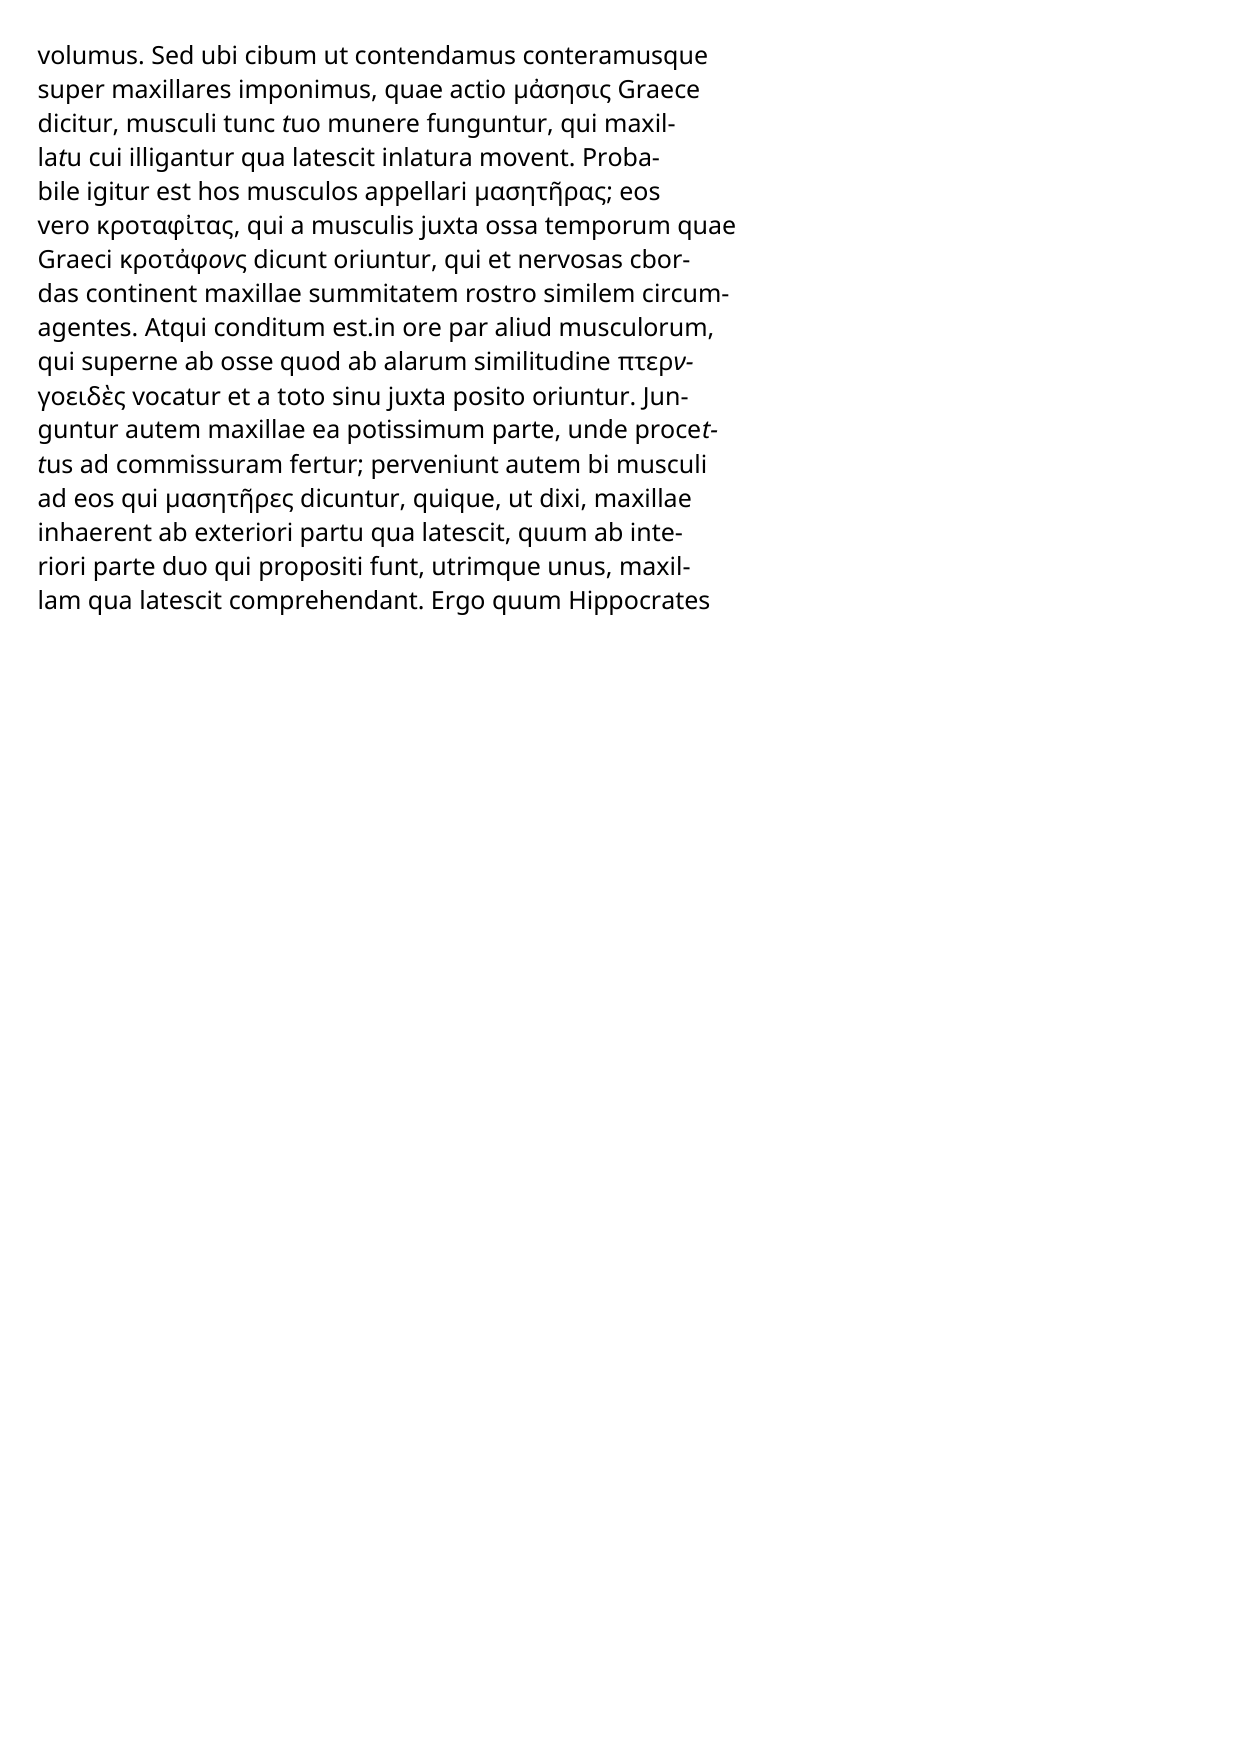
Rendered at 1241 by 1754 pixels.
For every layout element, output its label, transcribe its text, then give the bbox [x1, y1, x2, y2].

text volumus. Sed ubi cibum ut contendamus conteramusque super maxillares imponimus, quae actio μἀσησις Graece dicitur, musculi tunc tuo munere funguntur, qui maxil- latu cui illigantur qua latescit inlatura movent. Proba- bile igitur est hos musculos appellari μασητῆρας; eos vero κροταφἰτας, qui a musculis juxta ossa temporum quae Graeci κροτἀφονς dicunt oriuntur, qui et nervosas cbor- das continent maxillae summitatem rostro similem circum- agentes. Atqui conditum est.in ore par aliud musculorum, qui superne ab osse quod ab alarum similitudine πτερν- γοειδὲς vocatur et a toto sinu juxta posito oriuntur. Jun- guntur autem maxillae ea potissimum parte, unde procet- tus ad commissuram fertur; perveniunt autem bi musculi ad eos qui μασητῆρες dicuntur, quique, ut dixi, maxillae inhaerent ab exteriori partu qua latescit, quum ab inte- riori parte duo qui propositi funt, utrimque unus, maxil- lam qua latescit comprehendant. Ergo quum Hippocrates [37, 37, 1203, 617]
